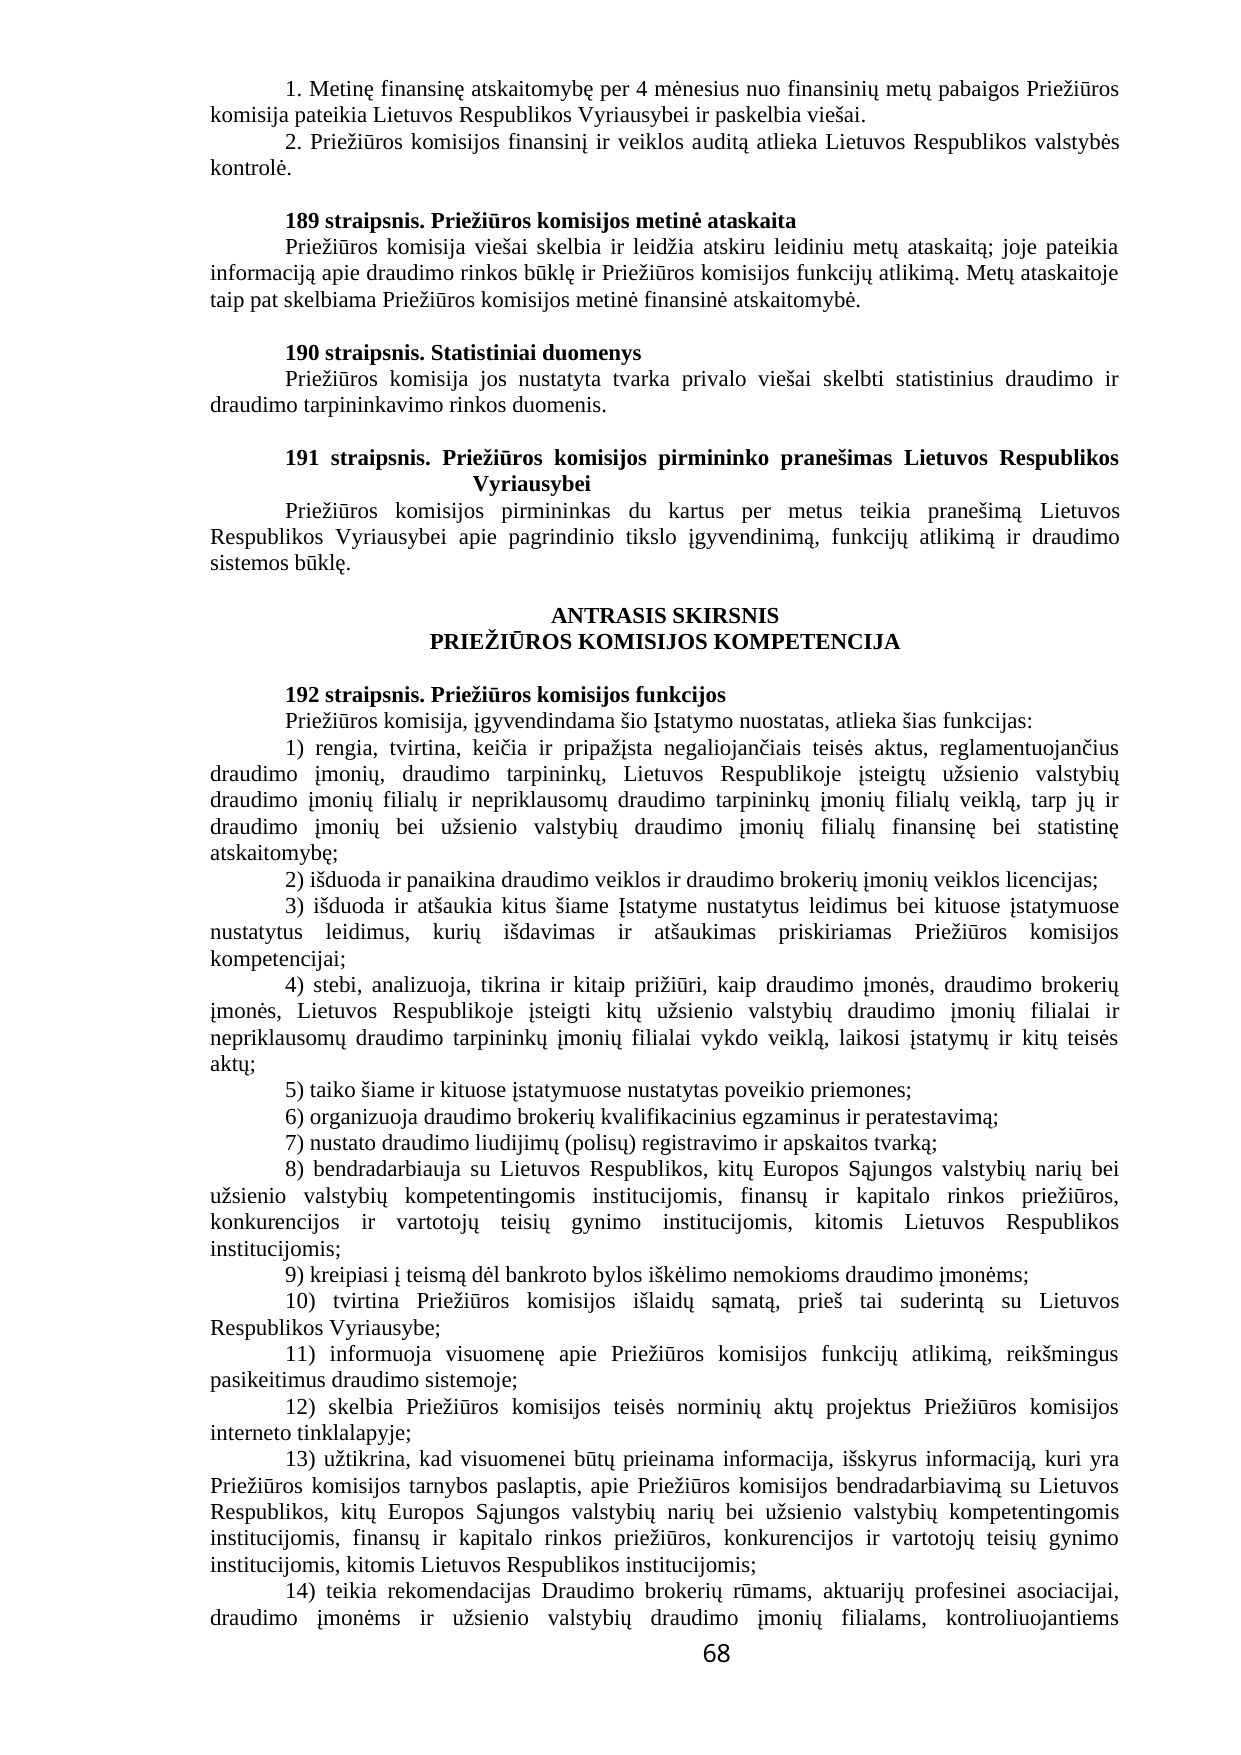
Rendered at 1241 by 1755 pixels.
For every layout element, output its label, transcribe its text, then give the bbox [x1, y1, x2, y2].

text Priežiūros komisija jos nustatyta tvarka privalo viešai skelbti statistinius draudimo ir draudimo tarpininkavimo rinkos duomenis. [210, 365, 1120, 418]
subtitle ANTRASIS SKIRSNIS [210, 602, 1120, 628]
subtitle 191 straipsnis. Priežiūros komisijos pirmininko pranešimas Lietuvos Respublikos Vyriausybei [285, 444, 1120, 497]
text Priežiūros komisijos pirmininkas du kartus per metus teikia pranešimą Lietuvos Respublikos Vyriausybei apie pagrindinio tikslo įgyvendinimą, funkcijų atlikimą ir draudimo sistemos būklę. [210, 497, 1120, 576]
text 4) stebi, analizuoja, tikrina ir kitaip prižiūri, kaip draudimo įmonės, draudimo brokerių įmonės, Lietuvos Respublikoje įsteigti kitų užsienio valstybių draudimo įmonių filialai ir nepriklausomų draudimo tarpininkų įmonių filialai vykdo veiklą, laikosi įstatymų ir kitų teisės aktų; [210, 971, 1120, 1076]
subtitle 189 straipsnis. Priežiūros komisijos metinė ataskaita [210, 207, 1120, 233]
text 12) skelbia Priežiūros komisijos teisės norminių aktų projektus Priežiūros komisijos interneto tinklalapyje; [210, 1393, 1120, 1445]
text 1) rengia, tvirtina, keičia ir pripažįsta negaliojančiais teisės aktus, reglamentuojančius draudimo įmonių, draudimo tarpininkų, Lietuvos Respublikoje įsteigtų užsienio valstybių draudimo įmonių filialų ir nepriklausomų draudimo tarpininkų įmonių filialų veiklą, tarp jų ir draudimo įmonių bei užsienio valstybių draudimo įmonių filialų finansinę bei statistinę atskaitomybę; [210, 734, 1120, 866]
text 14) teikia rekomendacijas Draudimo brokerių rūmams, aktuarijų profesinei asociacijai, draudimo įmonėms ir užsienio valstybių draudimo įmonių filialams, kontroliuojantiems [210, 1577, 1120, 1630]
subtitle 192 straipsnis. Priežiūros komisijos funkcijos [210, 681, 1120, 707]
text 2) išduoda ir panaikina draudimo veiklos ir draudimo brokerių įmonių veiklos licencijas; [210, 866, 1120, 892]
text 9) kreipiasi į teismą dėl bankroto bylos iškėlimo nemokioms draudimo įmonėms; [210, 1261, 1120, 1287]
text 10) tvirtina Priežiūros komisijos išlaidų sąmatą, prieš tai suderintą su Lietuvos Respublikos Vyriausybe; [210, 1287, 1120, 1340]
subtitle 190 straipsnis. Statistiniai duomenys [210, 338, 1120, 365]
text 1. Metinę finansinę atskaitomybę per 4 mėnesius nuo finansinių metų pabaigos Priežiūros komisija pateikia Lietuvos Respublikos Vyriausybei ir paskelbia viešai. [210, 75, 1120, 128]
text 6) organizuoja draudimo brokerių kvalifikacinius egzaminus ir peratestavimą; [210, 1103, 1120, 1129]
text Priežiūros komisija, įgyvendindama šio Įstatymo nuostatas, atlieka šias funkcijas: [210, 707, 1120, 734]
text 11) informuoja visuomenę apie Priežiūros komisijos funkcijų atlikimą, reikšmingus pasikeitimus draudimo sistemoje; [210, 1340, 1120, 1393]
text 8) bendradarbiauja su Lietuvos Respublikos, kitų Europos Sąjungos valstybių narių bei užsienio valstybių kompetentingomis institucijomis, finansų ir kapitalo rinkos priežiūros, konkurencijos ir vartotojų teisių gynimo institucijomis, kitomis Lietuvos Respublikos institucijomis; [210, 1156, 1120, 1261]
text 5) taiko šiame ir kituose įstatymuose nustatytas poveikio priemones; [210, 1076, 1120, 1103]
text 13) užtikrina, kad visuomenei būtų prieinama informacija, išskyrus informaciją, kuri yra Priežiūros komisijos tarnybos paslaptis, apie Priežiūros komisijos bendradarbiavimą su Lietuvos Respublikos, kitų Europos Sąjungos valstybių narių bei užsienio valstybių kompetentingomis institucijomis, finansų ir kapitalo rinkos priežiūros, konkurencijos ir vartotojų teisių gynimo institucijomis, kitomis Lietuvos Respublikos institucijomis; [210, 1445, 1120, 1577]
text 2. Priežiūros komisijos finansinį ir veiklos auditą atlieka Lietuvos Respublikos valstybės kontrolė. [210, 128, 1120, 180]
text 3) išduoda ir atšaukia kitus šiame Įstatyme nustatytus leidimus bei kituose įstatymuose nustatytus leidimus, kurių išdavimas ir atšaukimas priskiriamas Priežiūros komisijos kompetencijai; [210, 892, 1120, 971]
text Priežiūros komisija viešai skelbia ir leidžia atskiru leidiniu metų ataskaitą; joje pateikia informaciją apie draudimo rinkos būklę ir Priežiūros komisijos funkcijų atlikimą. Metų ataskaitoje taip pat skelbiama Priežiūros komisijos metinė finansinė atskaitomybė. [210, 233, 1120, 312]
text PRIEŽIŪROS KOMISIJOS KOMPETENCIJA [210, 628, 1120, 655]
text 7) nustato draudimo liudijimų (polisų) registravimo ir apskaitos tvarką; [210, 1129, 1120, 1156]
